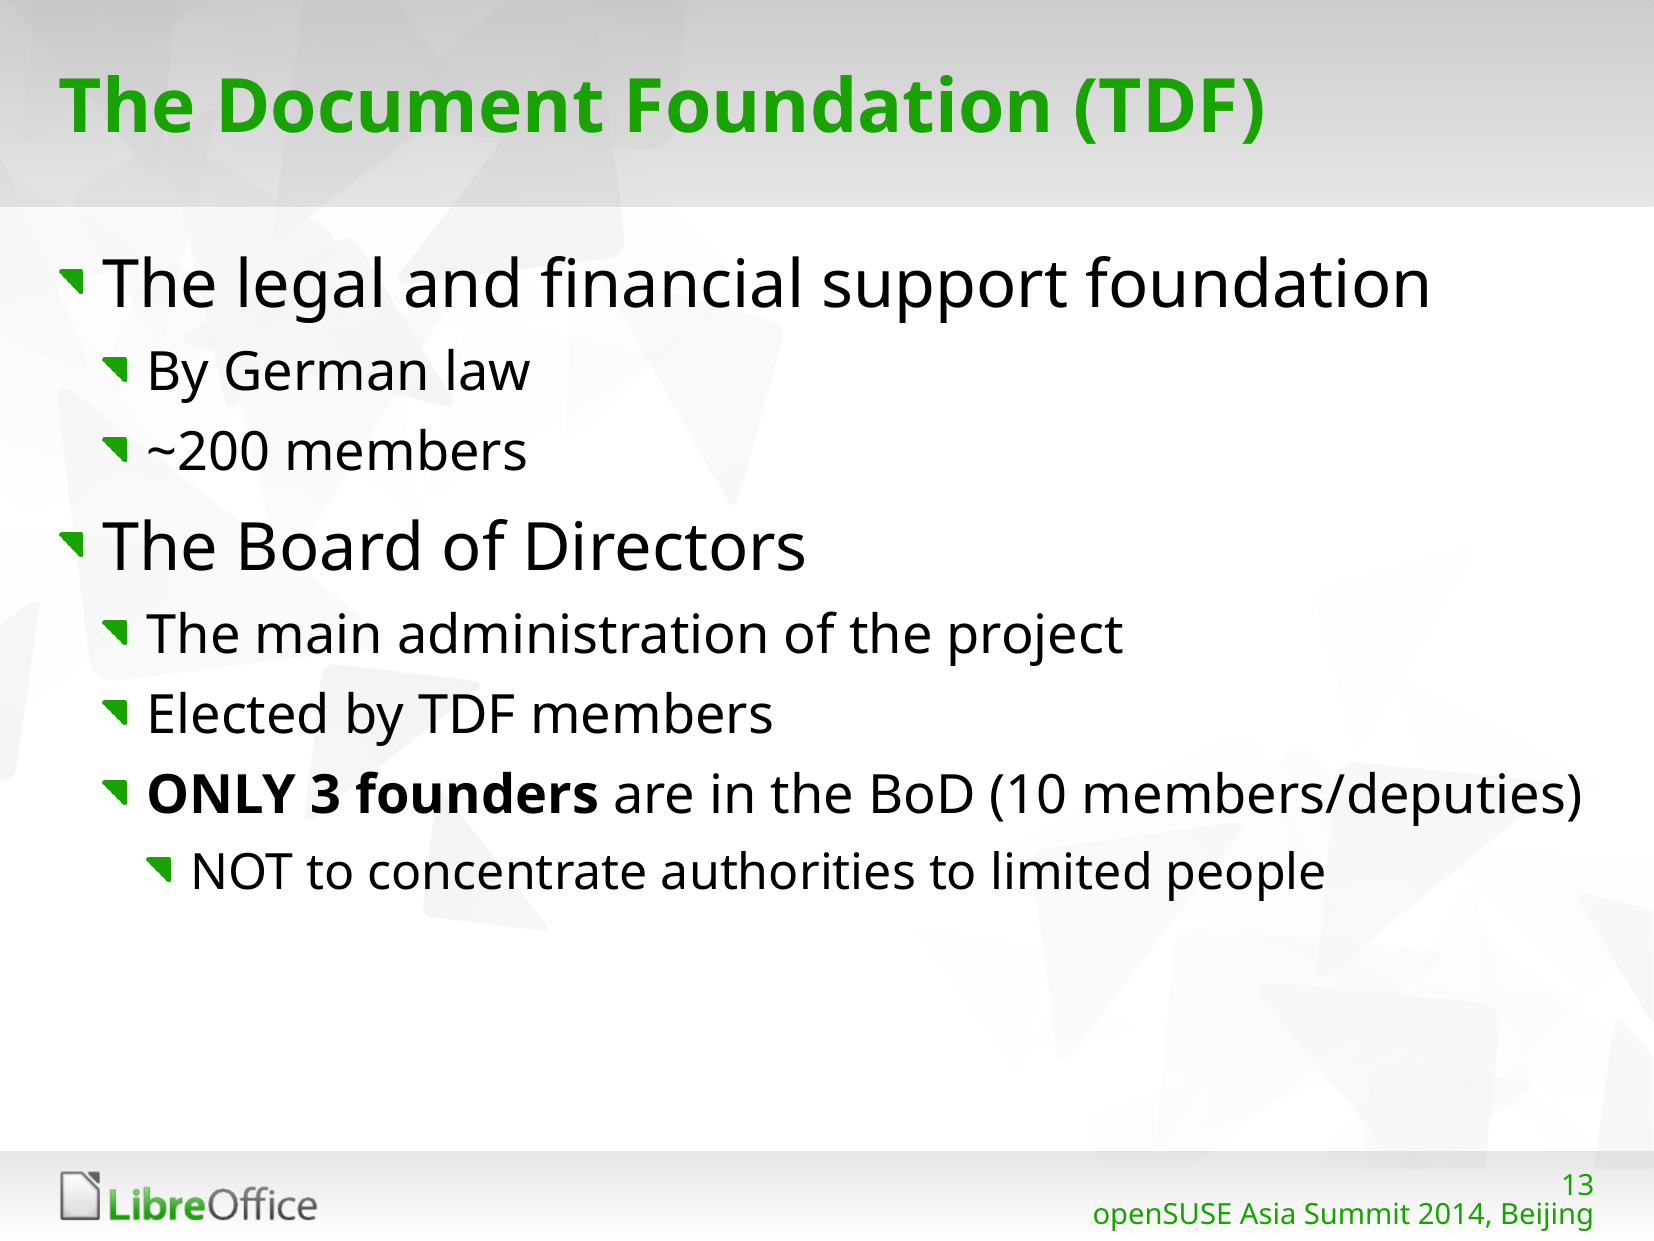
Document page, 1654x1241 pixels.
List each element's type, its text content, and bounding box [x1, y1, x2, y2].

picture [41, 1152, 337, 1240]
picture [915, 548, 1654, 1169]
title The Document Foundation (TDF) [59, 29, 1595, 178]
list The legal and financial support foundation By German law ~200 members The Board of Directors The main administration of the project Elected by TDF members ONLY 3 founders are in the BoD (10 members/deputies) NOT to concentrate authorities to limited people [59, 236, 1595, 956]
picture [0, 0, 783, 931]
